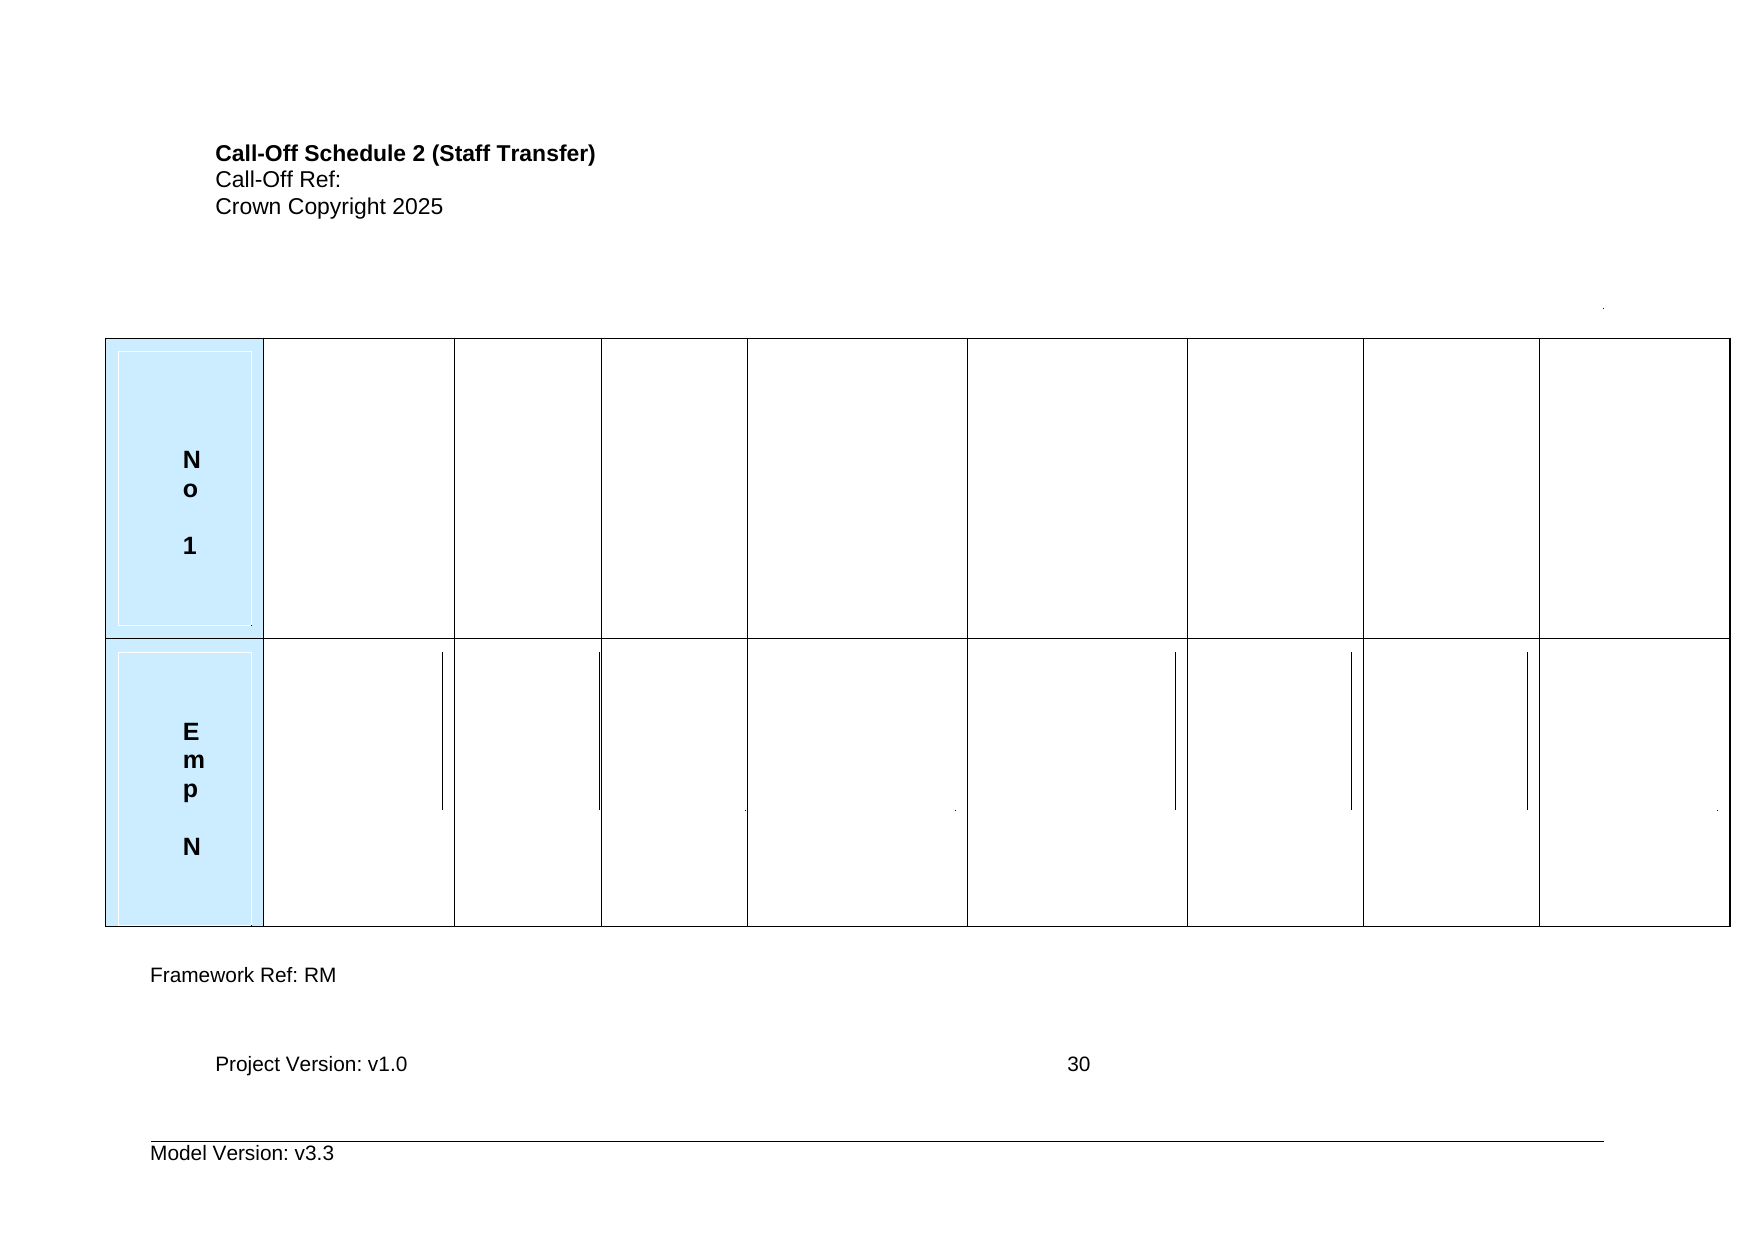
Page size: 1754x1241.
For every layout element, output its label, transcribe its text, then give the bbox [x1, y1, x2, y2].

table_cell [455, 639, 601, 926]
table_cell No 1 [106, 339, 263, 638]
table_cell [1364, 339, 1539, 638]
table_cell [264, 339, 454, 638]
table_cell [264, 639, 454, 926]
table_cell [968, 339, 1187, 638]
table_cell [455, 339, 601, 638]
table_cell [748, 639, 967, 926]
table_cell [602, 639, 747, 926]
table_cell [1540, 339, 1729, 638]
table_cell [1364, 639, 1539, 926]
table_cell [602, 339, 747, 638]
table_cell [968, 639, 1187, 926]
table_cell [748, 339, 967, 638]
table_cell [1188, 639, 1363, 926]
table_cell Emp N [106, 639, 263, 926]
table_cell [1188, 339, 1363, 638]
table_cell [1540, 639, 1729, 926]
